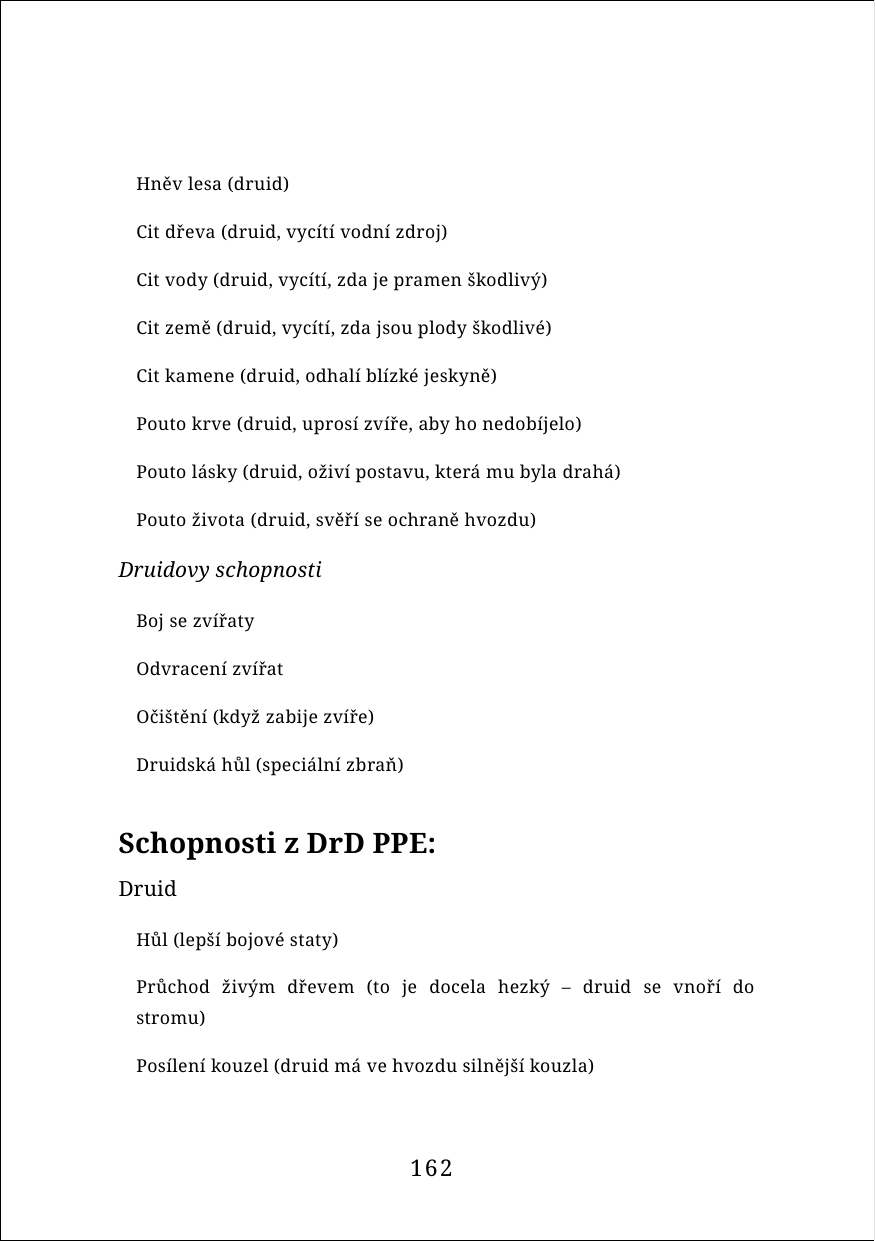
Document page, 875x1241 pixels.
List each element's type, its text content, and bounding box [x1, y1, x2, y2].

text Hněv lesa (druid) [136, 172, 756, 196]
text Odvracení zvířat [136, 656, 756, 680]
text Hůl (lepší bojové staty) [136, 927, 756, 951]
text Pouto lásky (druid, oživí postavu, která mu byla drahá) [136, 459, 756, 483]
text Cit vody (druid, vycítí, zda je pramen škodlivý) [136, 268, 756, 292]
text Cit dřeva (druid, vycítí vodní zdroj) [136, 220, 756, 244]
text Posílení kouzel (druid má ve hvozdu silnější kouzla) [136, 1053, 756, 1077]
text Boj se zvířaty [136, 608, 756, 632]
text Cit země (druid, vycítí, zda jsou plody škodlivé) [136, 316, 756, 340]
text Očištění (když zabije zvíře) [136, 704, 756, 728]
text Cit kamene (druid, odhalí blízké jeskyně) [136, 363, 756, 388]
text Pouto života (druid, svěří se ochraně hvozdu) [136, 507, 756, 531]
text Druidovy schopnosti [118, 555, 756, 583]
text Pouto krve (druid, uprosí zvíře, aby ho nedobíjelo) [136, 411, 756, 436]
subtitle Schopnosti z DrD PPE: [118, 824, 756, 862]
text Druid [118, 874, 756, 902]
text Druidská hůl (speciální zbraň) [136, 752, 756, 776]
text Průchod živým dřevem (to je docela hezký – druid se vnoří do stromu) [136, 975, 756, 1029]
